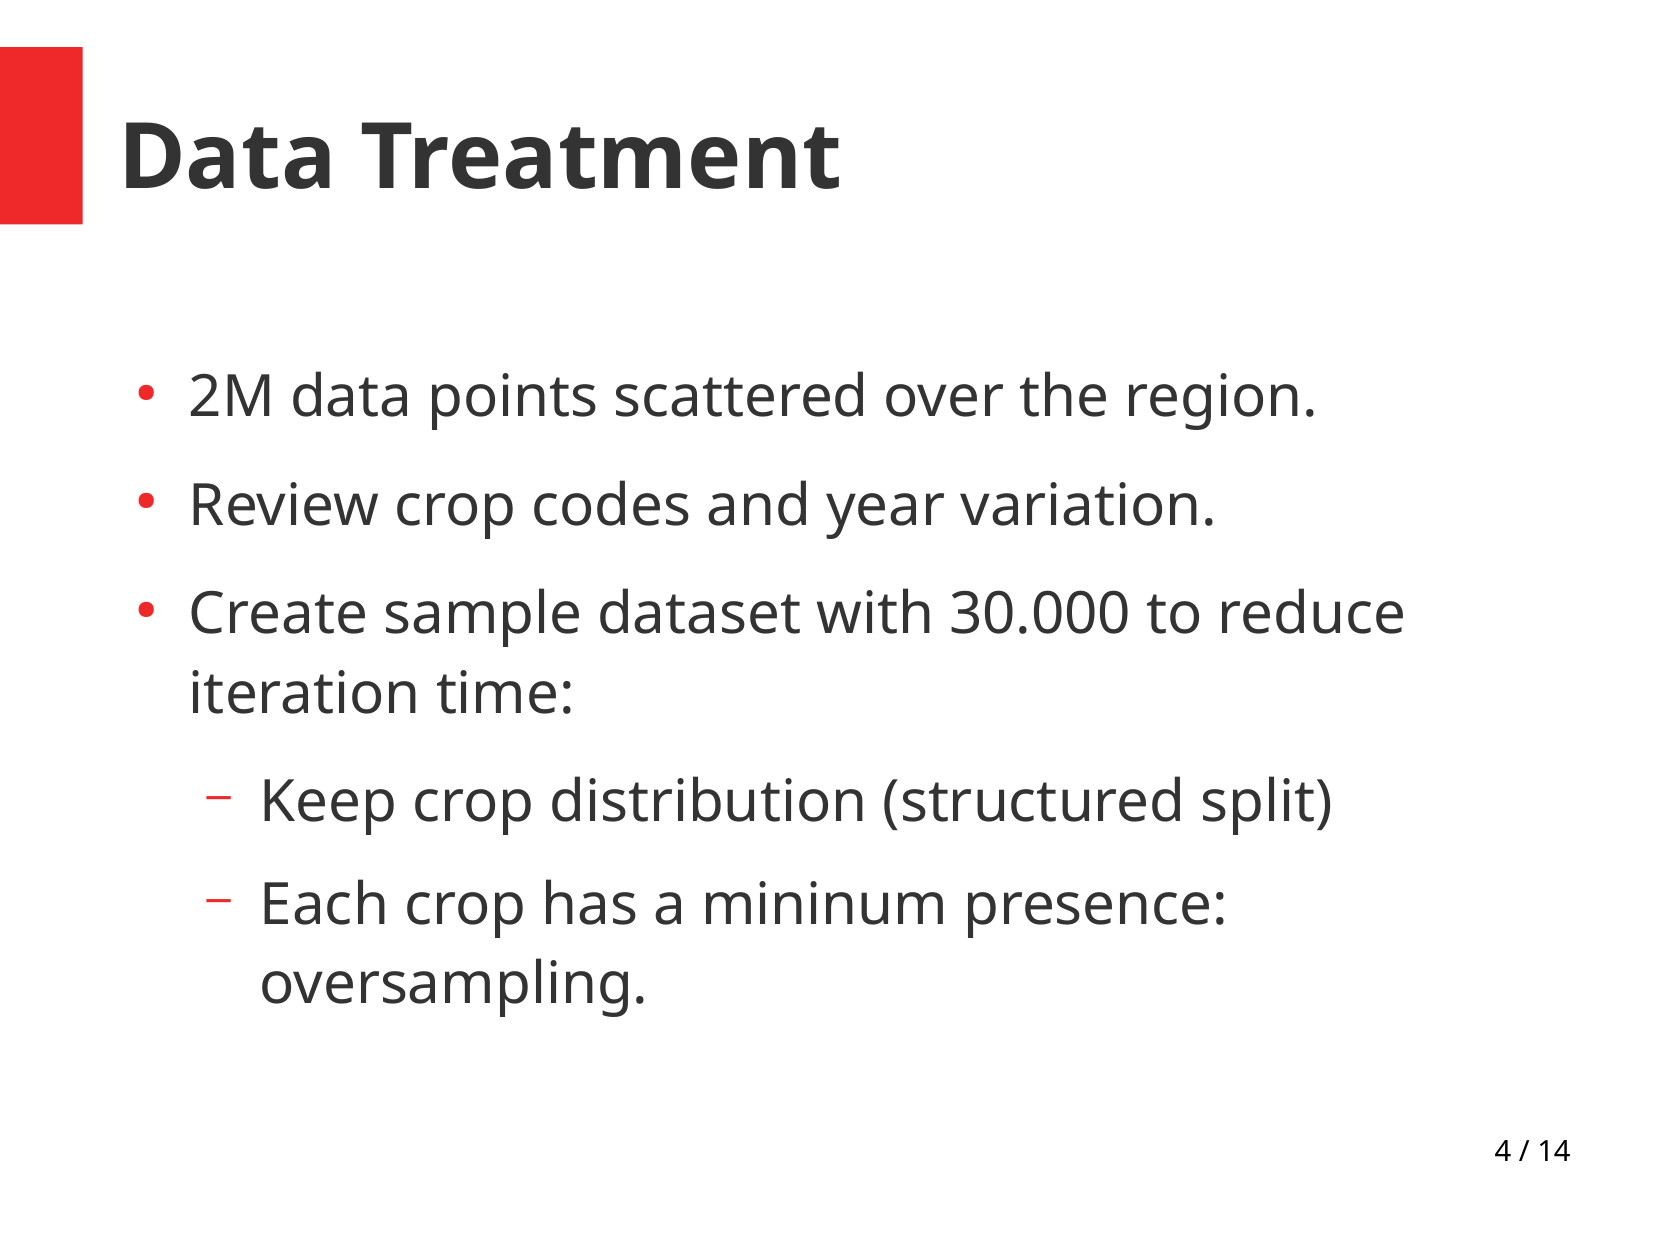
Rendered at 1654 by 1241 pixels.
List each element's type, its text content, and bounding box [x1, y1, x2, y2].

title Data Treatment [118, 49, 1571, 257]
list 2M data points scattered over the region. Review crop codes and year variation. Create sample dataset with 30.000 to reduce iteration time: Keep crop distribution (structured split) Each crop has a mininum presence: oversampling. [118, 354, 1536, 1074]
